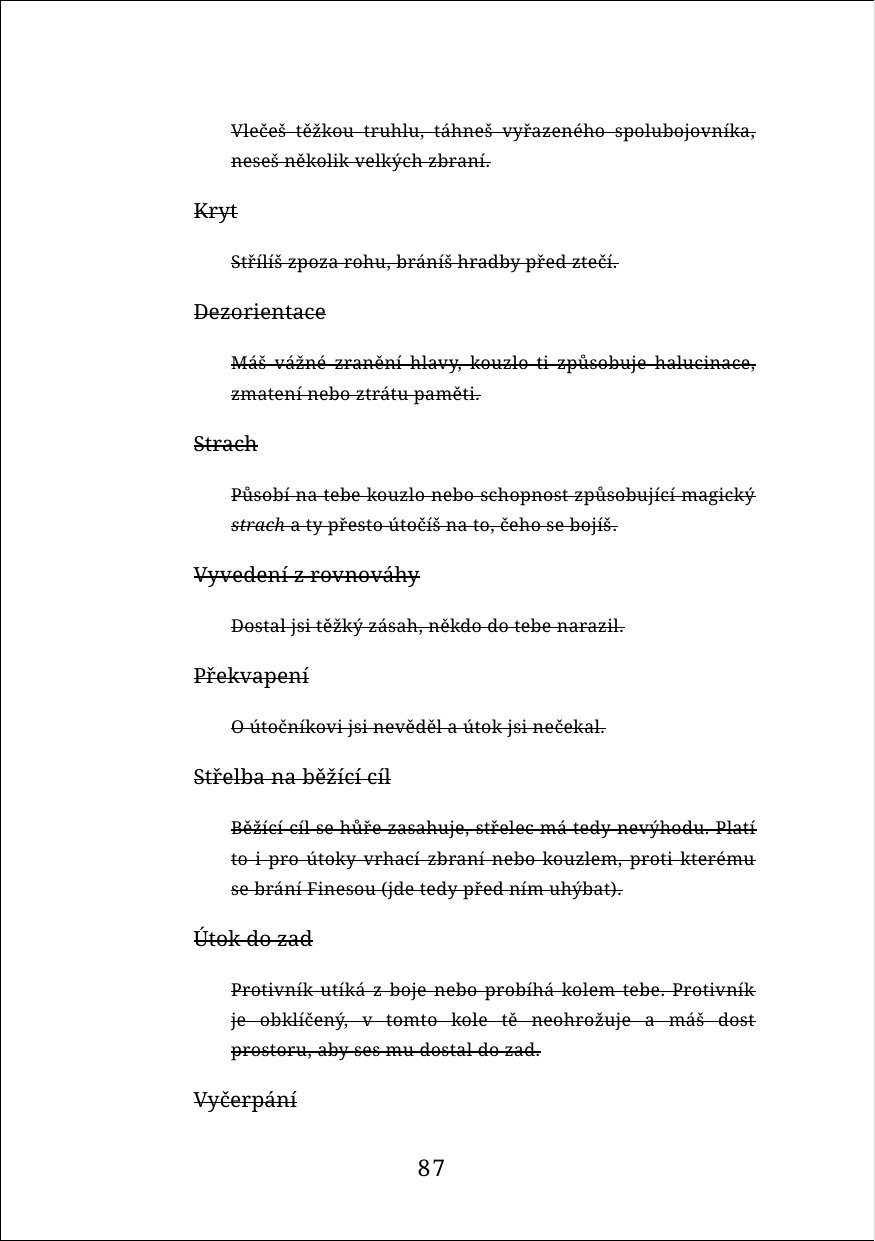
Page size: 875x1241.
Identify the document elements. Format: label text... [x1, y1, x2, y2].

list Vyčerpání [156, 1086, 756, 1114]
list Překvapení [156, 661, 756, 690]
list Dezorientace [156, 297, 756, 326]
list Střelba na běžící cíl [156, 762, 756, 791]
list Střílíš zpoza rohu, bráníš hradby před ztečí. [193, 249, 756, 274]
list Dostal jsi těžký zásah, někdo do tebe narazil. [193, 613, 756, 638]
list Máš vážné zranění hlavy, kouzlo ti způsobuje halucinace, zmatení nebo ztrátu paměti. [193, 351, 756, 405]
list Vyvedení z rovnováhy [156, 560, 756, 589]
list Kryt [156, 196, 756, 225]
list Vlečeš těžkou truhlu, táhneš vyřazeného spolubojovníka, neseš několik velkých zbraní. [193, 118, 756, 173]
list Protivník utíká z boje nebo probíhá kolem tebe. Protivník je obklíčený, v tomto kole tě neohrožuje a máš dost prostoru, aby ses mu dostal do zad. [193, 977, 756, 1062]
list O útočníkovi jsi nevěděl a útok jsi nečekal. [193, 714, 756, 739]
list Působí na tebe kouzlo nebo schopnost způsobující magický strach a ty přesto útočíš na to, čeho se bojíš. [193, 482, 756, 536]
list Strach [156, 429, 756, 457]
list Běžící cíl se hůře zasahuje, střelec má tedy nevýhodu. Platí to i pro útoky vrhací zbraní nebo kouzlem, proti kterému se brání Finesou (jde tedy před ním uhýbat). [193, 816, 756, 900]
list Útok do zad [156, 924, 756, 952]
